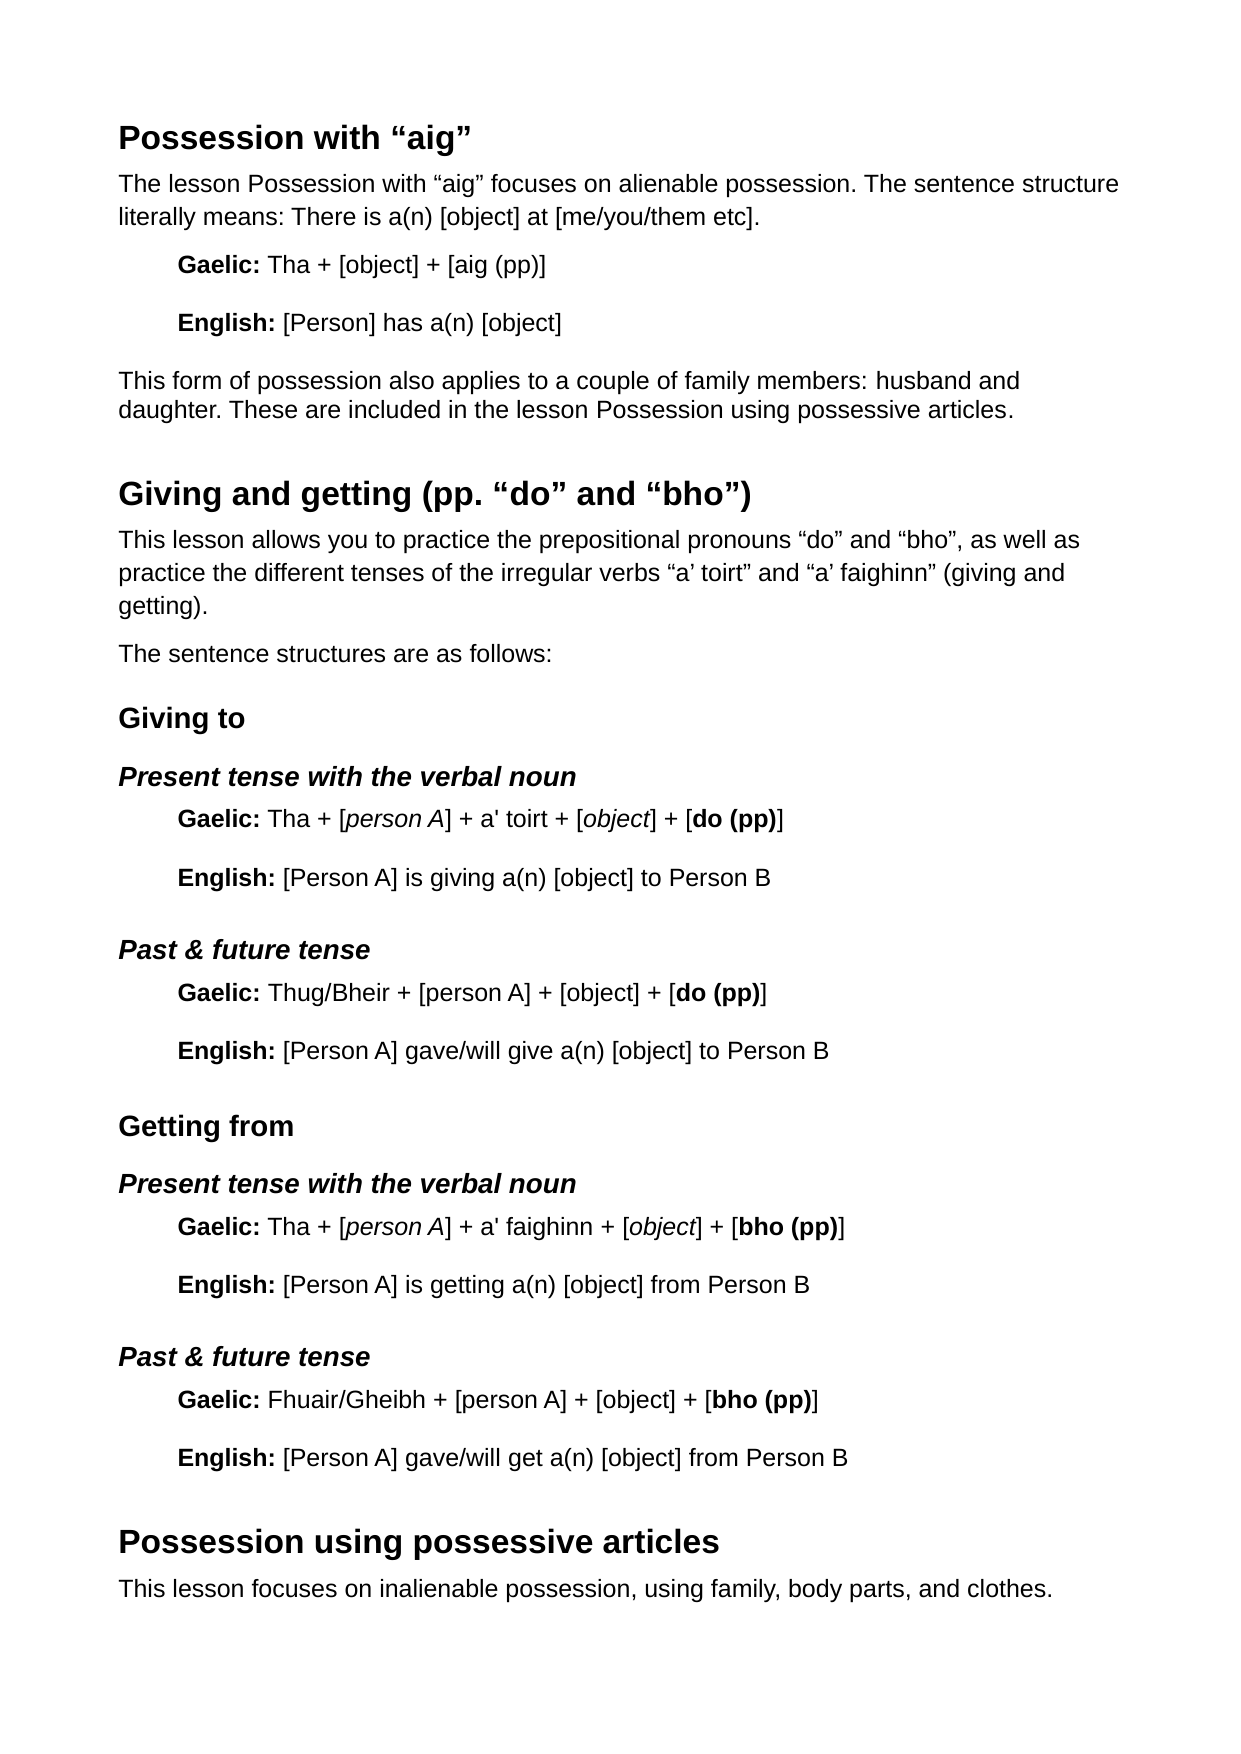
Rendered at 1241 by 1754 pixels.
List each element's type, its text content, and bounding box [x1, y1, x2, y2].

text English: [Person] has a(n) [object] [177, 308, 1063, 337]
text This lesson focuses on inalienable possession, using family, body parts, and clothes. [118, 1573, 1122, 1602]
text English: [Person A] gave/will get a(n) [object] from Person B [177, 1443, 1063, 1472]
text English: [Person A] is getting a(n) [object] from Person B [177, 1270, 1063, 1299]
text The lesson Possession with “aig” focuses on alienable possession. The sentence structure literally means: There is a(n) [object] at [me/you/them etc]. [118, 169, 1122, 231]
subtitle Getting from [118, 1109, 1122, 1142]
text English: [Person A] is giving a(n) [object] to Person B [177, 862, 1063, 891]
subtitle Giving and getting (pp. “do” and “bho”) [118, 474, 1122, 513]
subtitle Past & future tense [118, 933, 1122, 965]
text Gaelic: Tha + [person A] + a' toirt + [object] + [do (pp)] [177, 804, 1063, 833]
text The sentence structures are as follows: [118, 639, 1122, 668]
subtitle Possession using possessive articles [118, 1522, 1122, 1561]
subtitle Present tense with the verbal noun [118, 760, 1122, 792]
subtitle Giving to [118, 701, 1122, 735]
subtitle Present tense with the verbal noun [118, 1167, 1122, 1199]
text Gaelic: Thug/Bheir + [person A] + [object] + [do (pp)] [177, 978, 1063, 1006]
text This lesson allows you to practice the prepositional pronouns “do” and “bho”, as well as practice the different tenses of the irregular verbs “a’ toirt” and “a’ faighinn” (giving and getting). [118, 525, 1122, 620]
text This form of possession also applies to a couple of family members: husband and daughter. These are included in the lesson Possession using possessive articles. [118, 366, 1063, 424]
subtitle Past & future tense [118, 1341, 1122, 1373]
text Gaelic: Tha + [person A] + a' faighinn + [object] + [bho (pp)] [177, 1212, 1063, 1241]
text Gaelic: Tha + [object] + [aig (pp)] [177, 250, 1063, 279]
text English: [Person A] gave/will give a(n) [object] to Person B [177, 1036, 1063, 1064]
text Gaelic: Fhuair/Gheibh + [person A] + [object] + [bho (pp)] [177, 1385, 1063, 1414]
subtitle Possession with “aig” [118, 118, 1122, 157]
